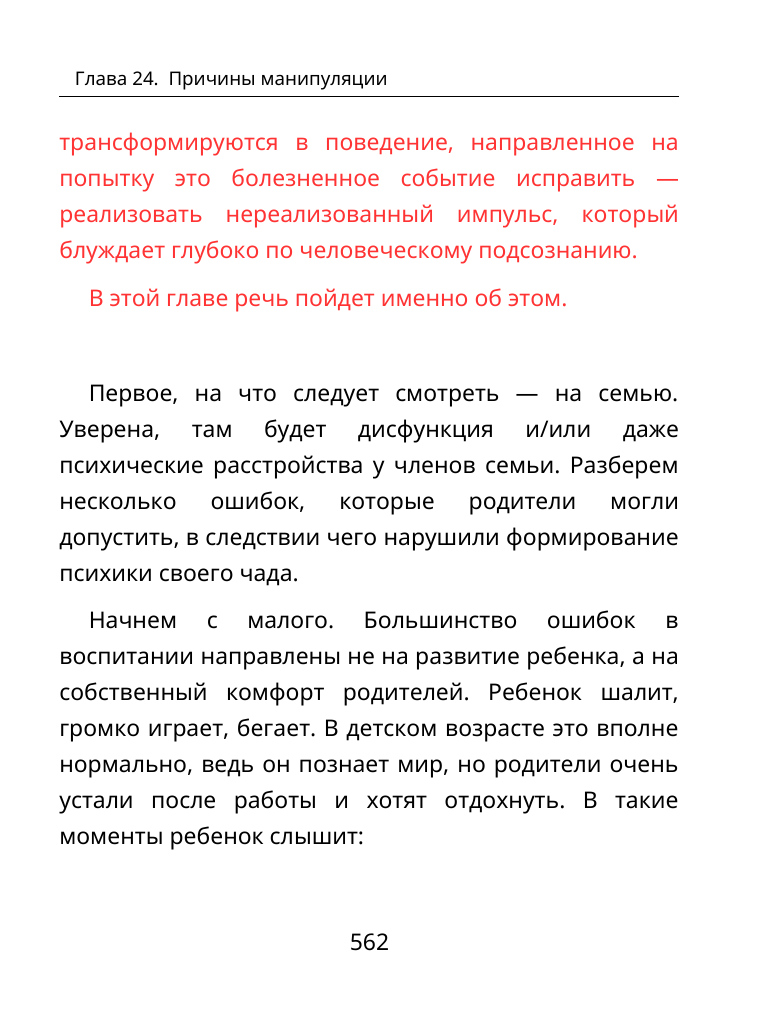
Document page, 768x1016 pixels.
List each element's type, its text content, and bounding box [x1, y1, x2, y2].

text В этой главе речь пойдет именно об этом. [59, 282, 679, 313]
text трансформируются в поведение, направленное на попытку это болезненное событие исправить — реализовать нереализованный импульс, который блуждает глубоко по человеческому подсознанию. [59, 126, 679, 265]
text Первое, на что следует смотреть — на семью. Уверена, там будет дисфункция и/или даже психические расстройства у членов семьи. Разберем несколько ошибок, которые родители могли допустить, в следствии чего нарушили формирование психики своего чада. [59, 377, 679, 588]
text Начнем с малого. Большинство ошибок в воспитании направлены не на развитие ребенка, а на собственный комфорт родителей. Ребенок шалит, громко играет, бегает. В детском возрасте это вполне нормально, ведь он познает мир, но родители очень устали после работы и хотят отдохнуть. В такие моменты ребенок слышит: [59, 604, 679, 851]
